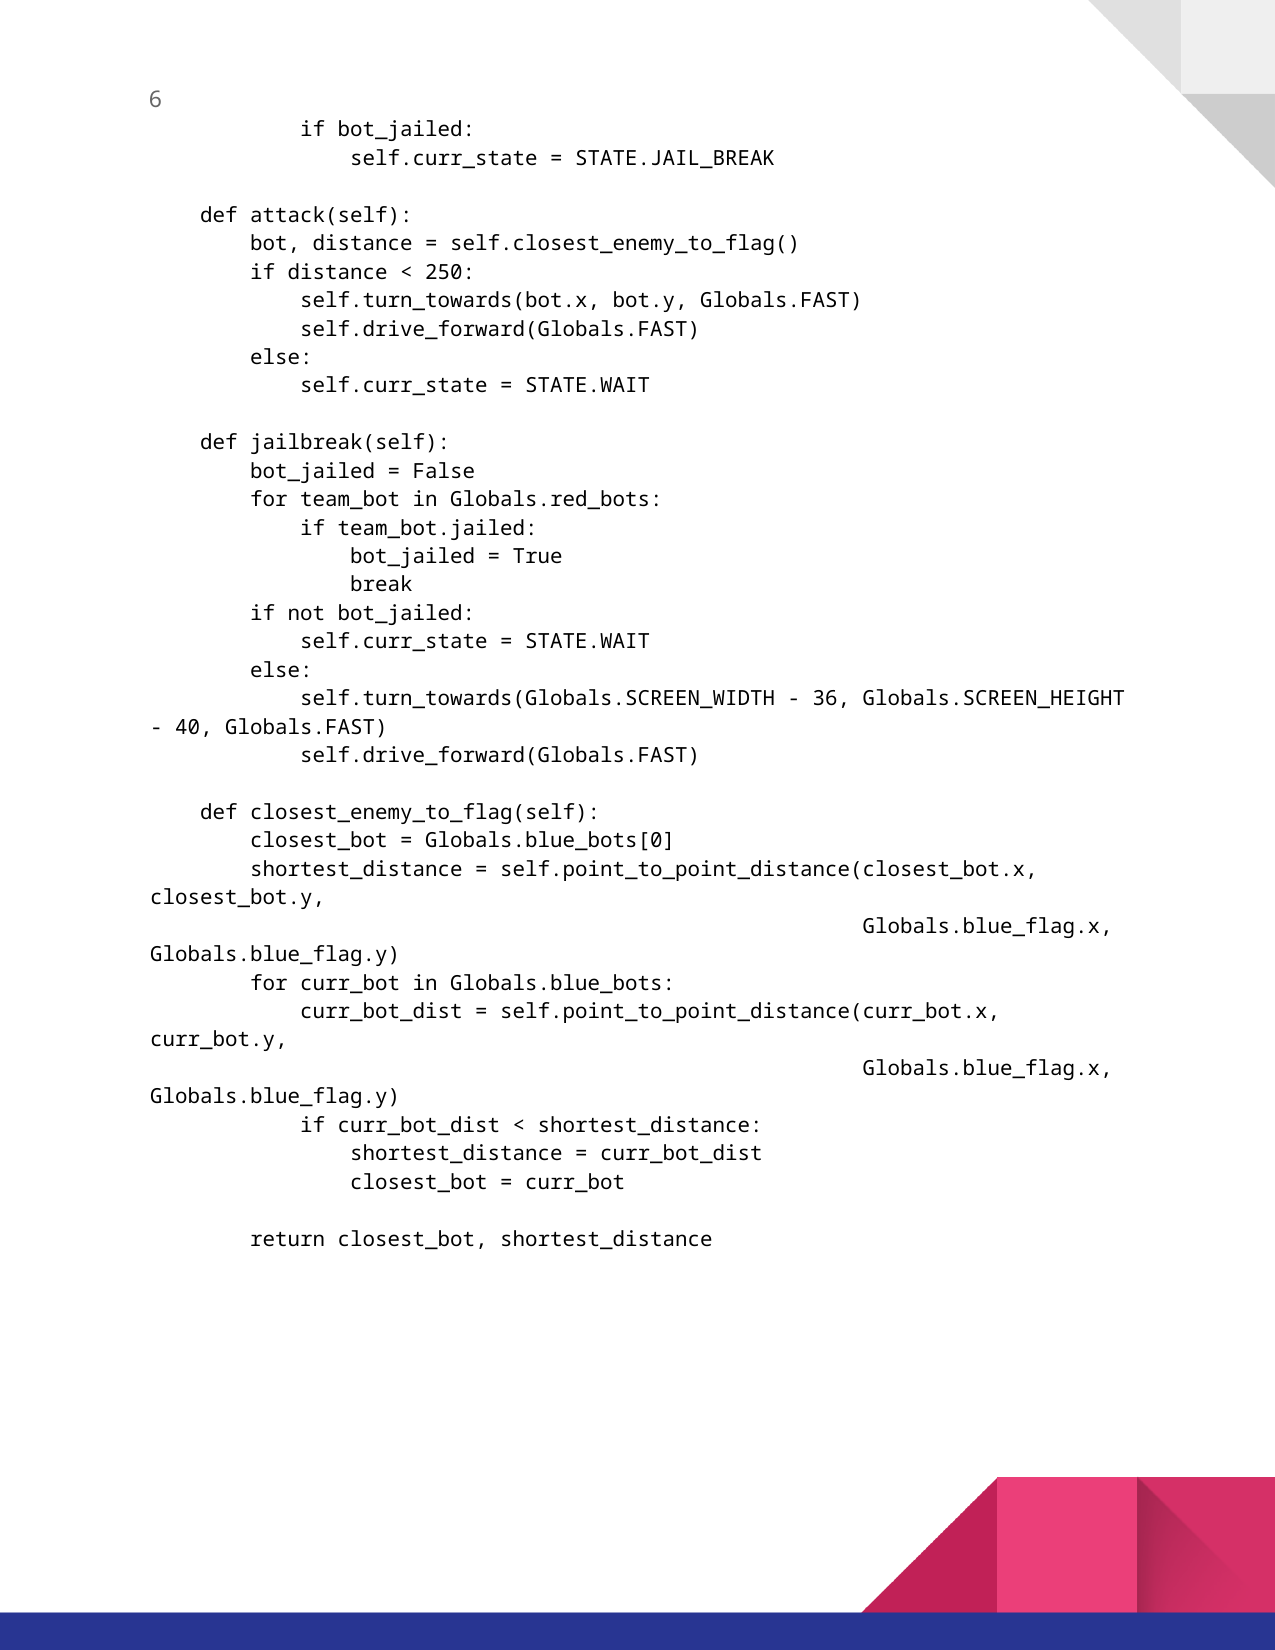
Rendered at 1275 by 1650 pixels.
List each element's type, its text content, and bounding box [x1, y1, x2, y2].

text closest_bot = curr_bot [150, 1167, 1125, 1195]
text break [150, 569, 1125, 598]
text curr_bot_dist = self.point_to_point_distance(curr_bot.x, curr_bot.y, [150, 996, 1125, 1053]
text if curr_bot_dist < shortest_distance: [150, 1110, 1125, 1138]
text for team_bot in Globals.red_bots: [150, 484, 1125, 513]
text bot, distance = self.closest_enemy_to_flag() [150, 228, 1125, 257]
text else: [150, 655, 1125, 683]
text self.curr_state = STATE.WAIT [150, 371, 1125, 399]
text shortest_distance = self.point_to_point_distance(closest_bot.x, closest_bot.y, [150, 854, 1125, 911]
text if team_bot.jailed: [150, 513, 1125, 541]
picture [1087, 0, 1275, 188]
text bot_jailed = True [150, 541, 1125, 569]
text for curr_bot in Globals.blue_bots: [150, 968, 1125, 996]
text def jailbreak(self): [150, 427, 1125, 456]
text closest_bot = Globals.blue_bots[0] [150, 826, 1125, 854]
text def closest_enemy_to_flag(self): [150, 797, 1125, 826]
text if bot_jailed: [150, 114, 1125, 143]
picture [0, 1476, 1275, 1650]
text self.curr_state = STATE.JAIL_BREAK [150, 143, 1125, 171]
text def attack(self): [150, 200, 1125, 228]
text self.drive_forward(Globals.FAST) [150, 314, 1125, 342]
text self.drive_forward(Globals.FAST) [150, 740, 1125, 769]
text bot_jailed = False [150, 456, 1125, 484]
text self.curr_state = STATE.WAIT [150, 626, 1125, 655]
text else: [150, 342, 1125, 371]
text self.turn_towards(Globals.SCREEN_WIDTH - 36, Globals.SCREEN_HEIGHT - 40, Globals.FAST) [150, 683, 1125, 740]
text Globals.blue_flag.x, Globals.blue_flag.y) [150, 1053, 1125, 1110]
text self.turn_towards(bot.x, bot.y, Globals.FAST) [150, 285, 1125, 314]
text if not bot_jailed: [150, 598, 1125, 626]
text return closest_bot, shortest_distance [150, 1224, 1125, 1252]
text if distance < 250: [150, 257, 1125, 285]
text shortest_distance = curr_bot_dist [150, 1138, 1125, 1167]
text Globals.blue_flag.x, Globals.blue_flag.y) [150, 911, 1125, 968]
